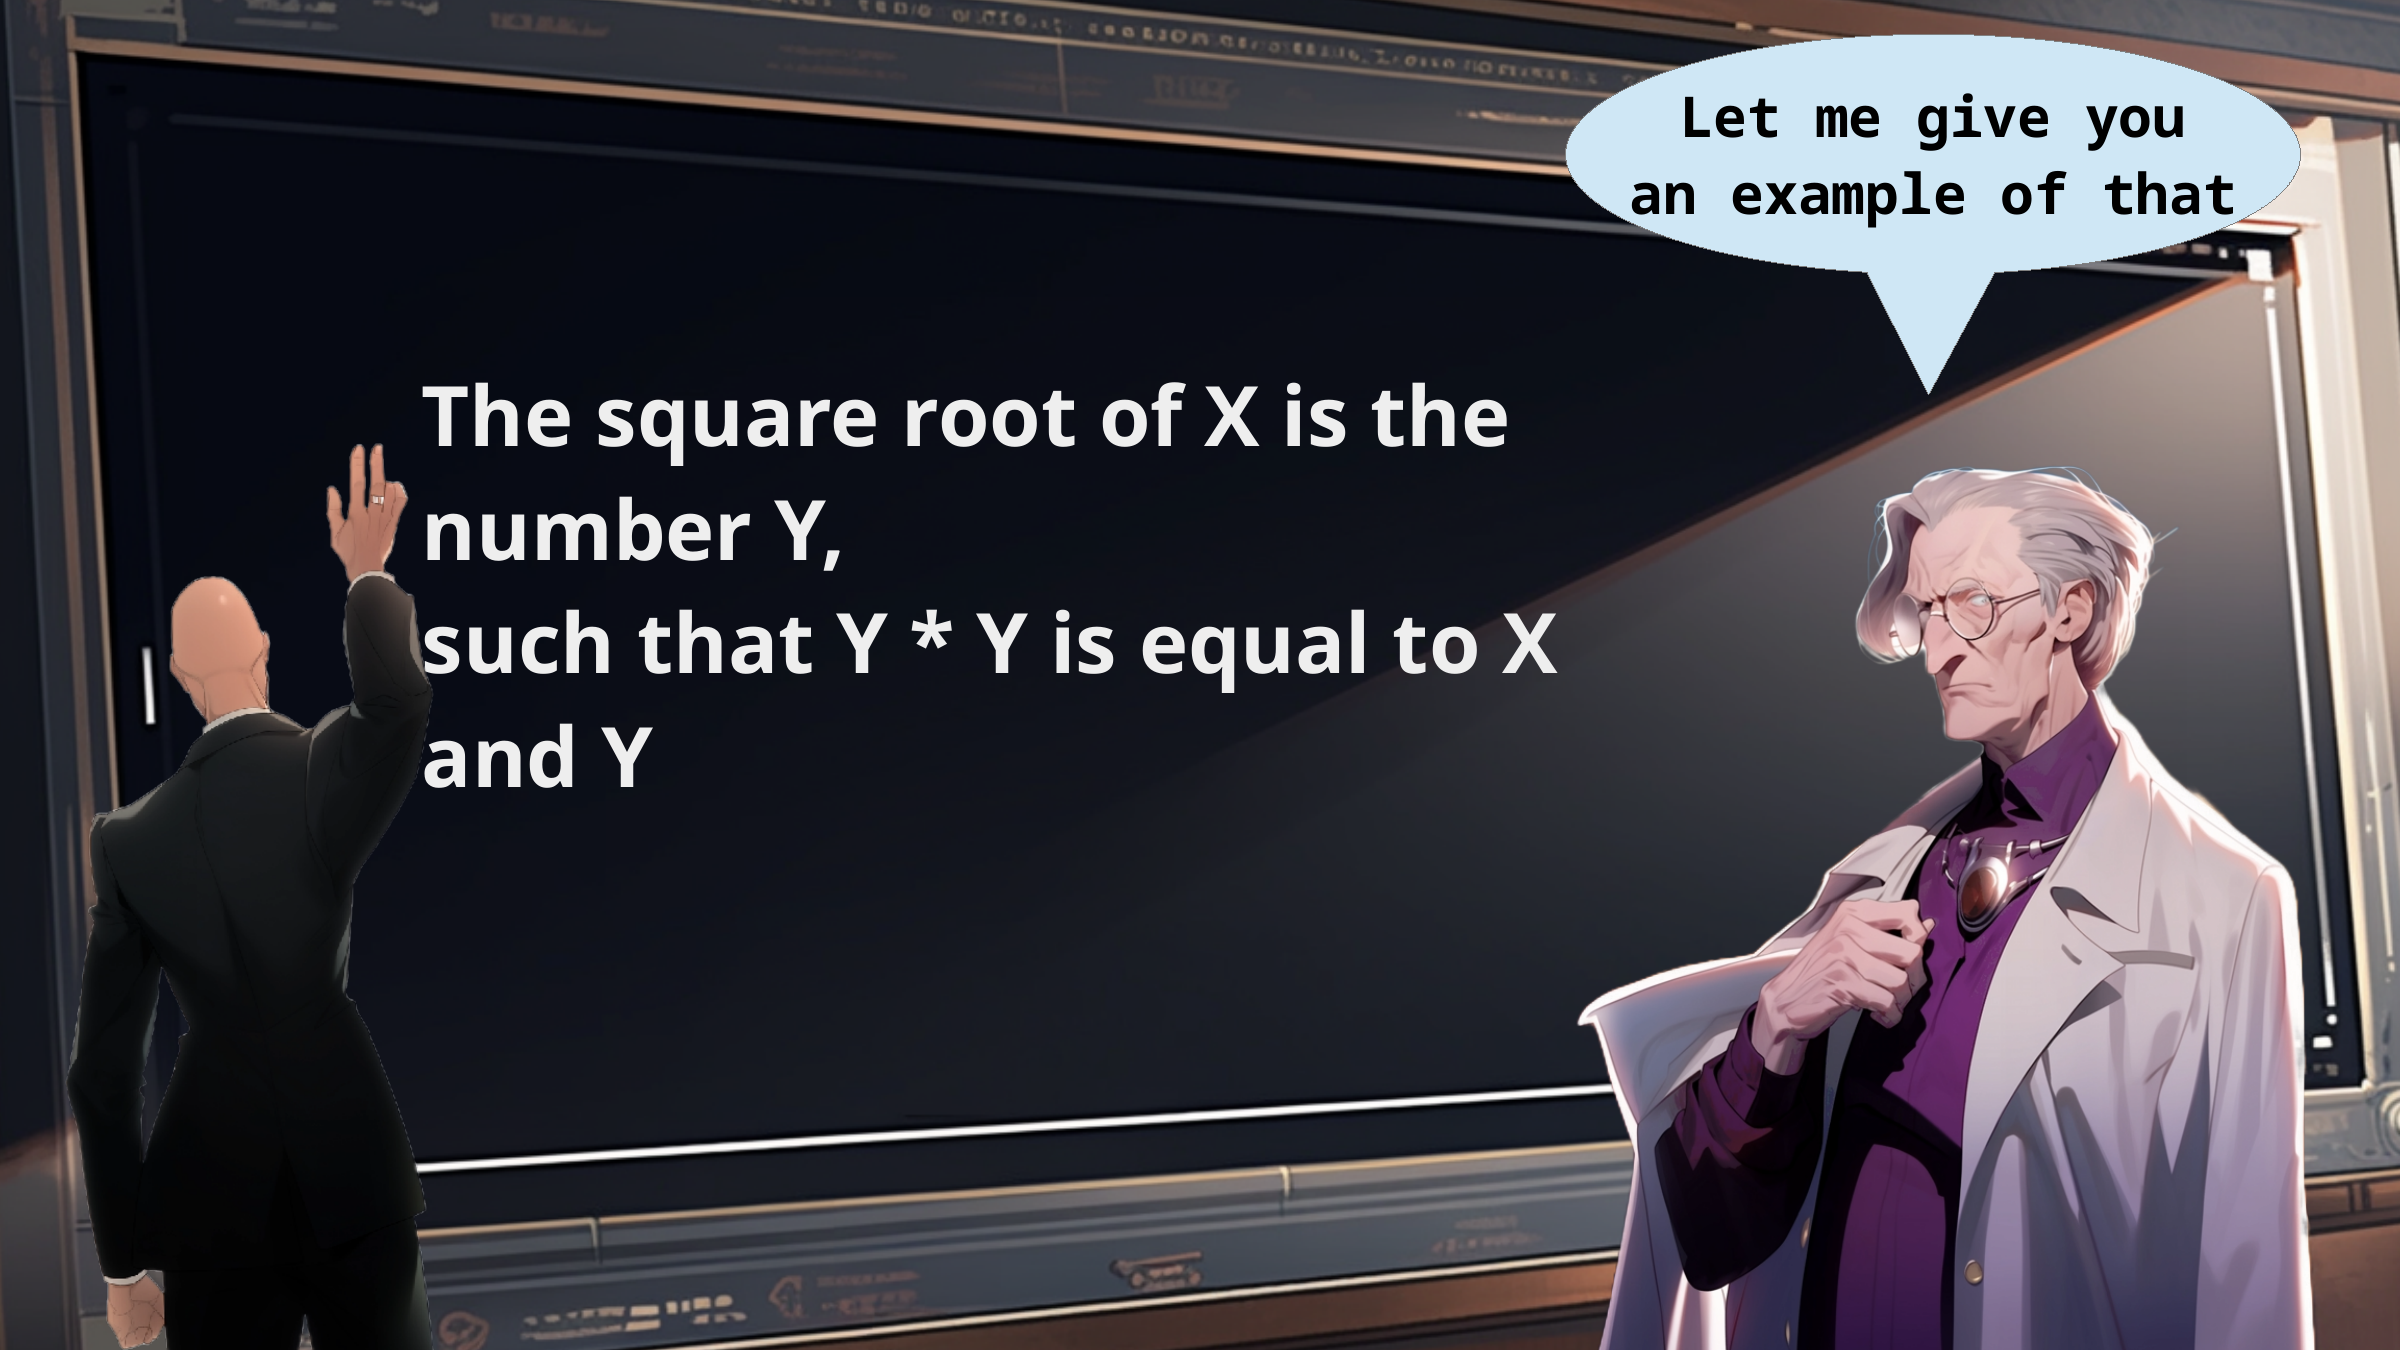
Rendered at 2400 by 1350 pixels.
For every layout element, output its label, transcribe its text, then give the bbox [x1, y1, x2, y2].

text_box The square root of X is the number Y, such that Y * Y is equal to X and Y [407, 350, 1438, 996]
picture [0, 0, 2400, 1350]
text_box Let me give you an example of that [1565, 34, 2301, 298]
